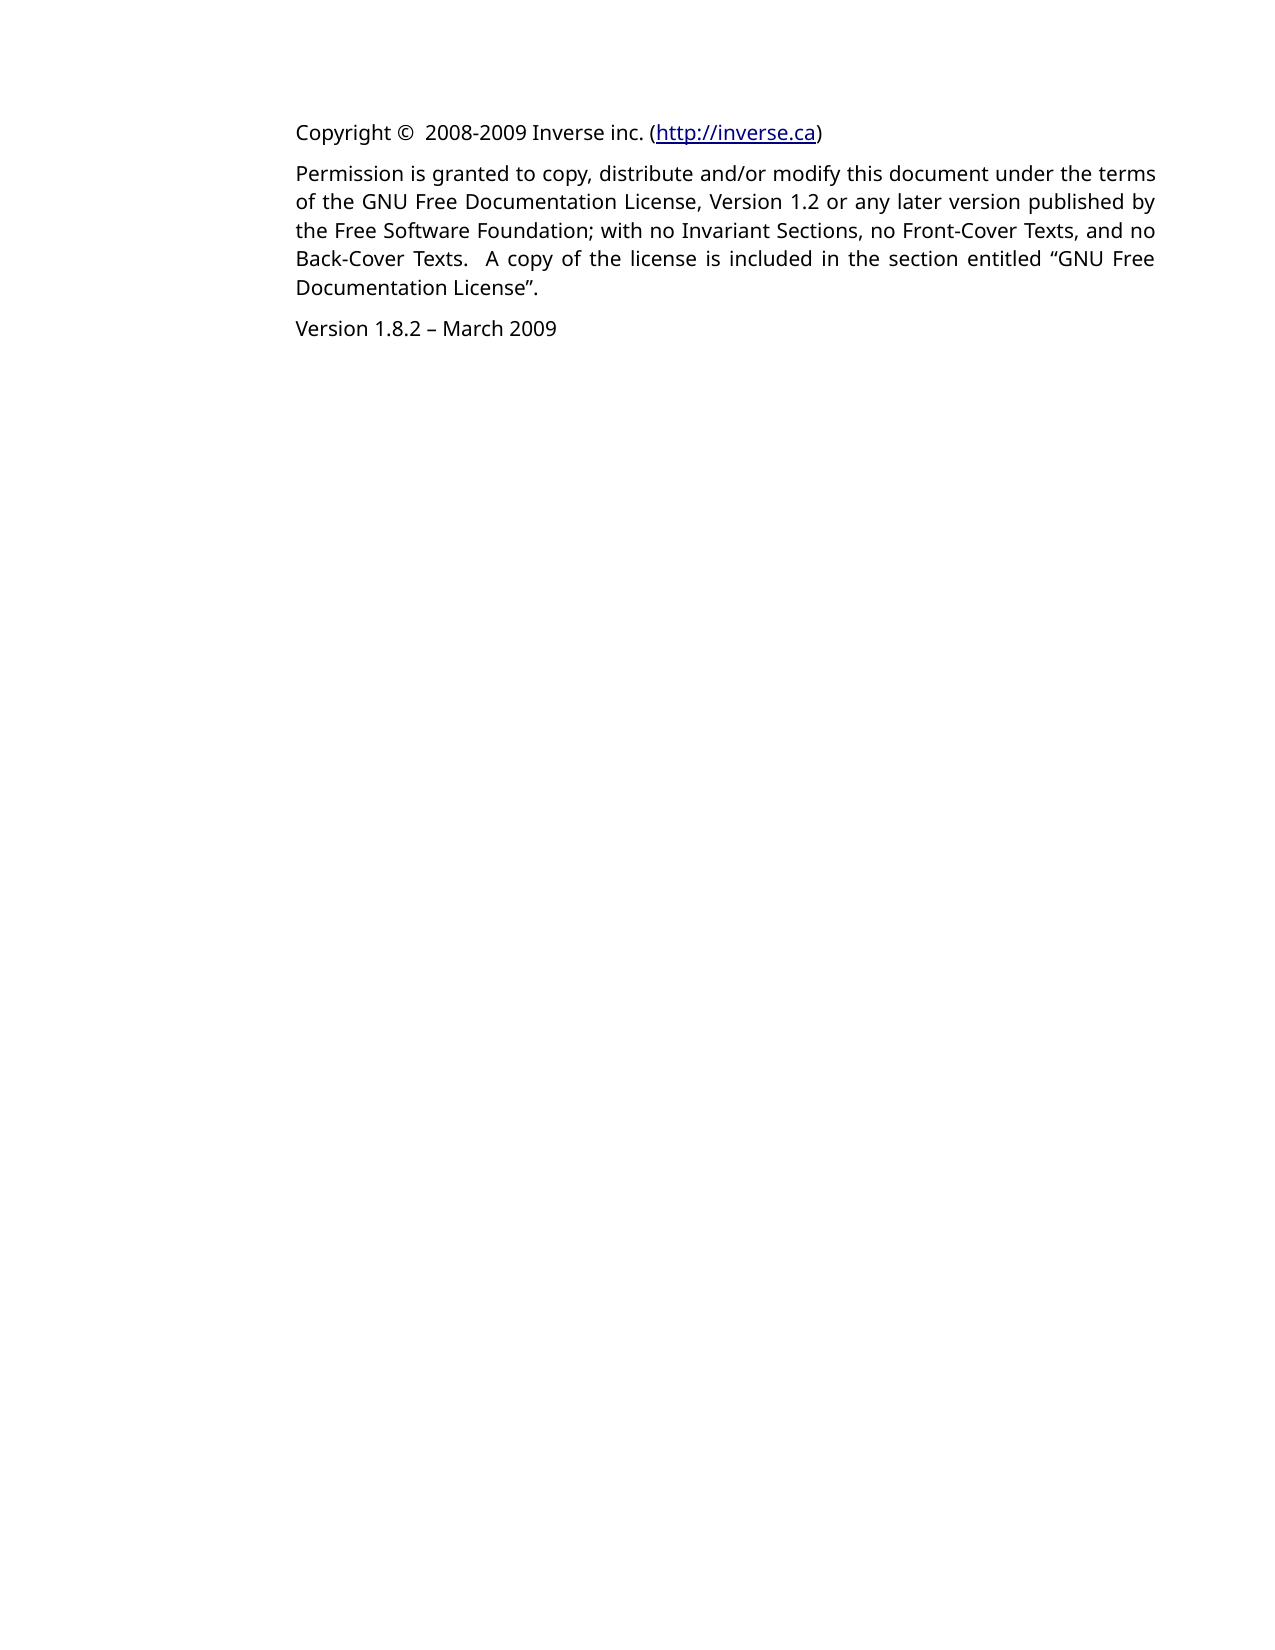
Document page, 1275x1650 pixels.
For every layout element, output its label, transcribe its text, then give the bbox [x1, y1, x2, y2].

text Copyright © 2008-2009 Inverse inc. (http://inverse.ca) [295, 118, 1157, 147]
text Permission is granted to copy, distribute and/or modify this document under the terms of the GNU Free Documentation License, Version 1.2 or any later version published by the Free Software Foundation; with no Invariant Sections, no Front-Cover Texts, and no Back-Cover Texts. A copy of the license is included in the section entitled “GNU Free Documentation License”. [295, 159, 1157, 301]
text Version 1.8.2 – March 2009 [295, 314, 1157, 342]
